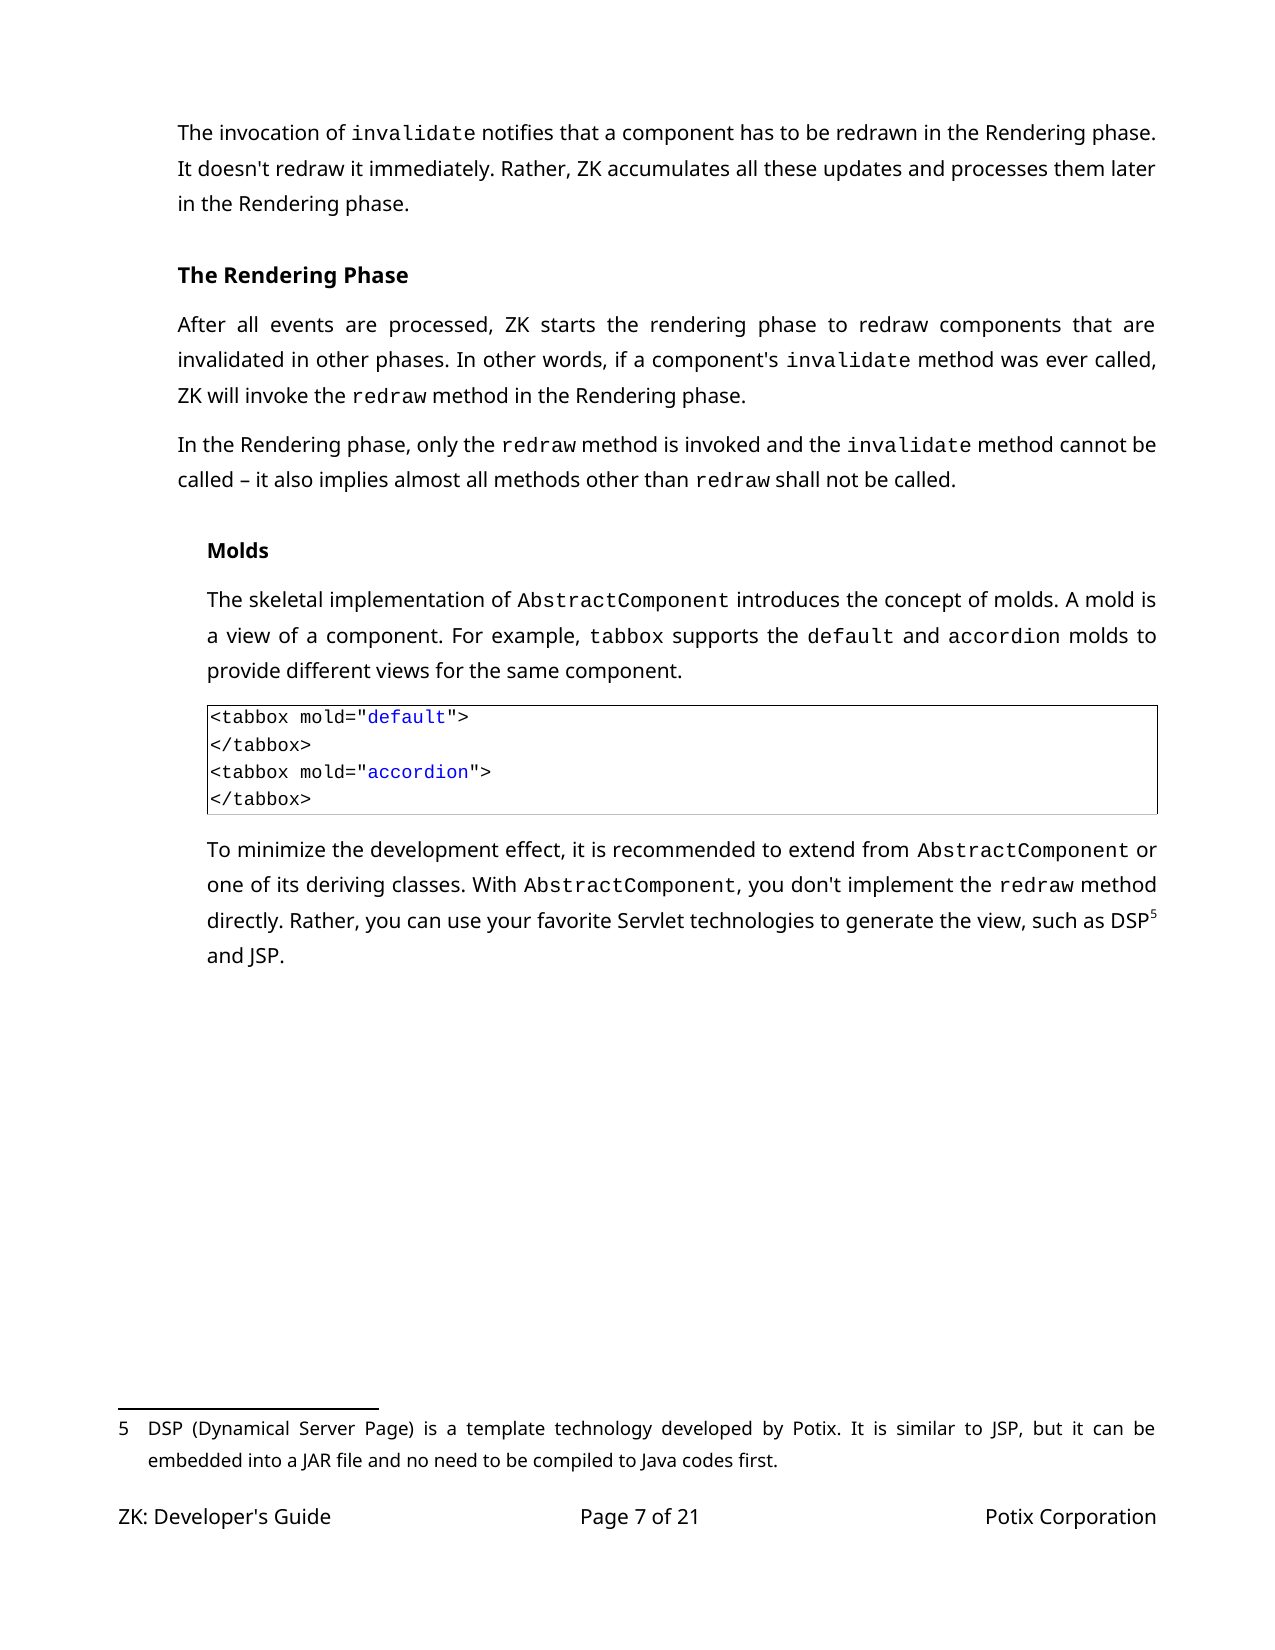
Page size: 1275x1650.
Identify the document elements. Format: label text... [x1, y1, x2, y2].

text <tabbox mold="default"> [208, 706, 1157, 730]
text The invocation of invalidate notifies that a component has to be redrawn in the Rendering phase. It doesn't redraw it immediately. Rather, ZK accumulates all these updates and processes them later in the Rendering phase. [177, 118, 1157, 217]
text <tabbox mold="accordion"> [208, 760, 1157, 784]
text To minimize the development effect, it is recommended to extend from AbstractComponent or one of its deriving classes. With AbstractComponent, you don't implement the redraw method directly. Rather, you can use your favorite Servlet technologies to generate the view, such as DSP and JSP. [207, 835, 1157, 969]
text In the Rendering phase, only the redraw method is invoked and the invalidate method cannot be called – it also implies almost all methods other than redraw shall not be called. [177, 430, 1157, 494]
subtitle The Rendering Phase [177, 259, 1157, 289]
text DSP (Dynamical Server Page) is a template technology developed by Potix. It is similar to JSP, but it can be embedded into a JAR file and no need to be compiled to Java codes first. [118, 1416, 1157, 1473]
text After all events are processed, ZK starts the rendering phase to redraw components that are invalidated in other phases. In other words, if a component's invalidate method was ever called, ZK will invoke the redraw method in the Rendering phase. [177, 310, 1157, 409]
text The skeletal implementation of AbstractComponent introduces the concept of molds. A mold is a view of a component. For example, tabbox supports the default and accordion molds to provide different views for the same component. [207, 586, 1157, 685]
text </tabbox> [208, 733, 1157, 757]
subtitle Molds [207, 537, 1157, 565]
text </tabbox> [208, 787, 1157, 814]
